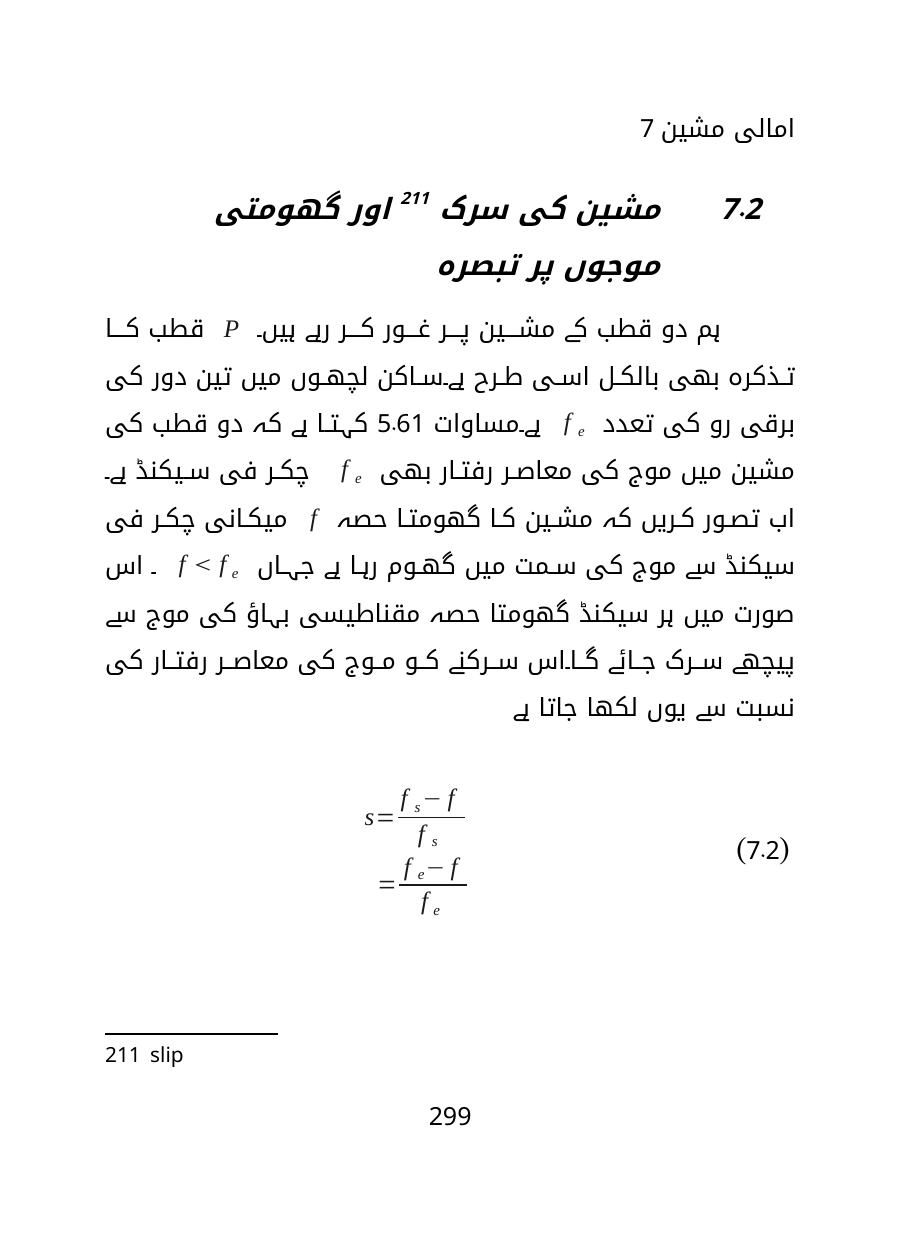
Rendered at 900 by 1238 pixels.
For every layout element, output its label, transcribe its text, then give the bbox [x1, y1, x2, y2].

table_header [105, 779, 718, 937]
text ہم دو قطب کے مشین پر غور کر رہے ہیں۔قطب کا تذکرہ بھی بالکل اسی طرح ہے۔ساکن لچھوں میں تین دور کی برقی رو کی تعددہے۔مساوات 5.61 کہتا ہے کہ دو قطب کی مشین میں موج کی معاصر رفتار بھی چکر فی سیکنڈ ہے۔ اب تصور کریں کہ مشین کا گھومتا حصہمیکانی چکر فی سیکنڈ سے موج کی سمت میں گھوم رہا ہے جہاں۔ اس صورت میں ہر سیکنڈ گھومتا حصہ مقناطیسی بہاؤ کی موج سے پیچھے سرک جائے گا۔اس سرکنے کو موج کی معاصر رفتار کی نسبت سے یوں لکھا جاتا ہے [105, 306, 795, 732]
subtitle مشین کی سرک اور گھومتی موجوں پر تبصرہ [105, 182, 720, 293]
list slip [105, 1040, 795, 1068]
table_header (7.2) [718, 779, 795, 937]
